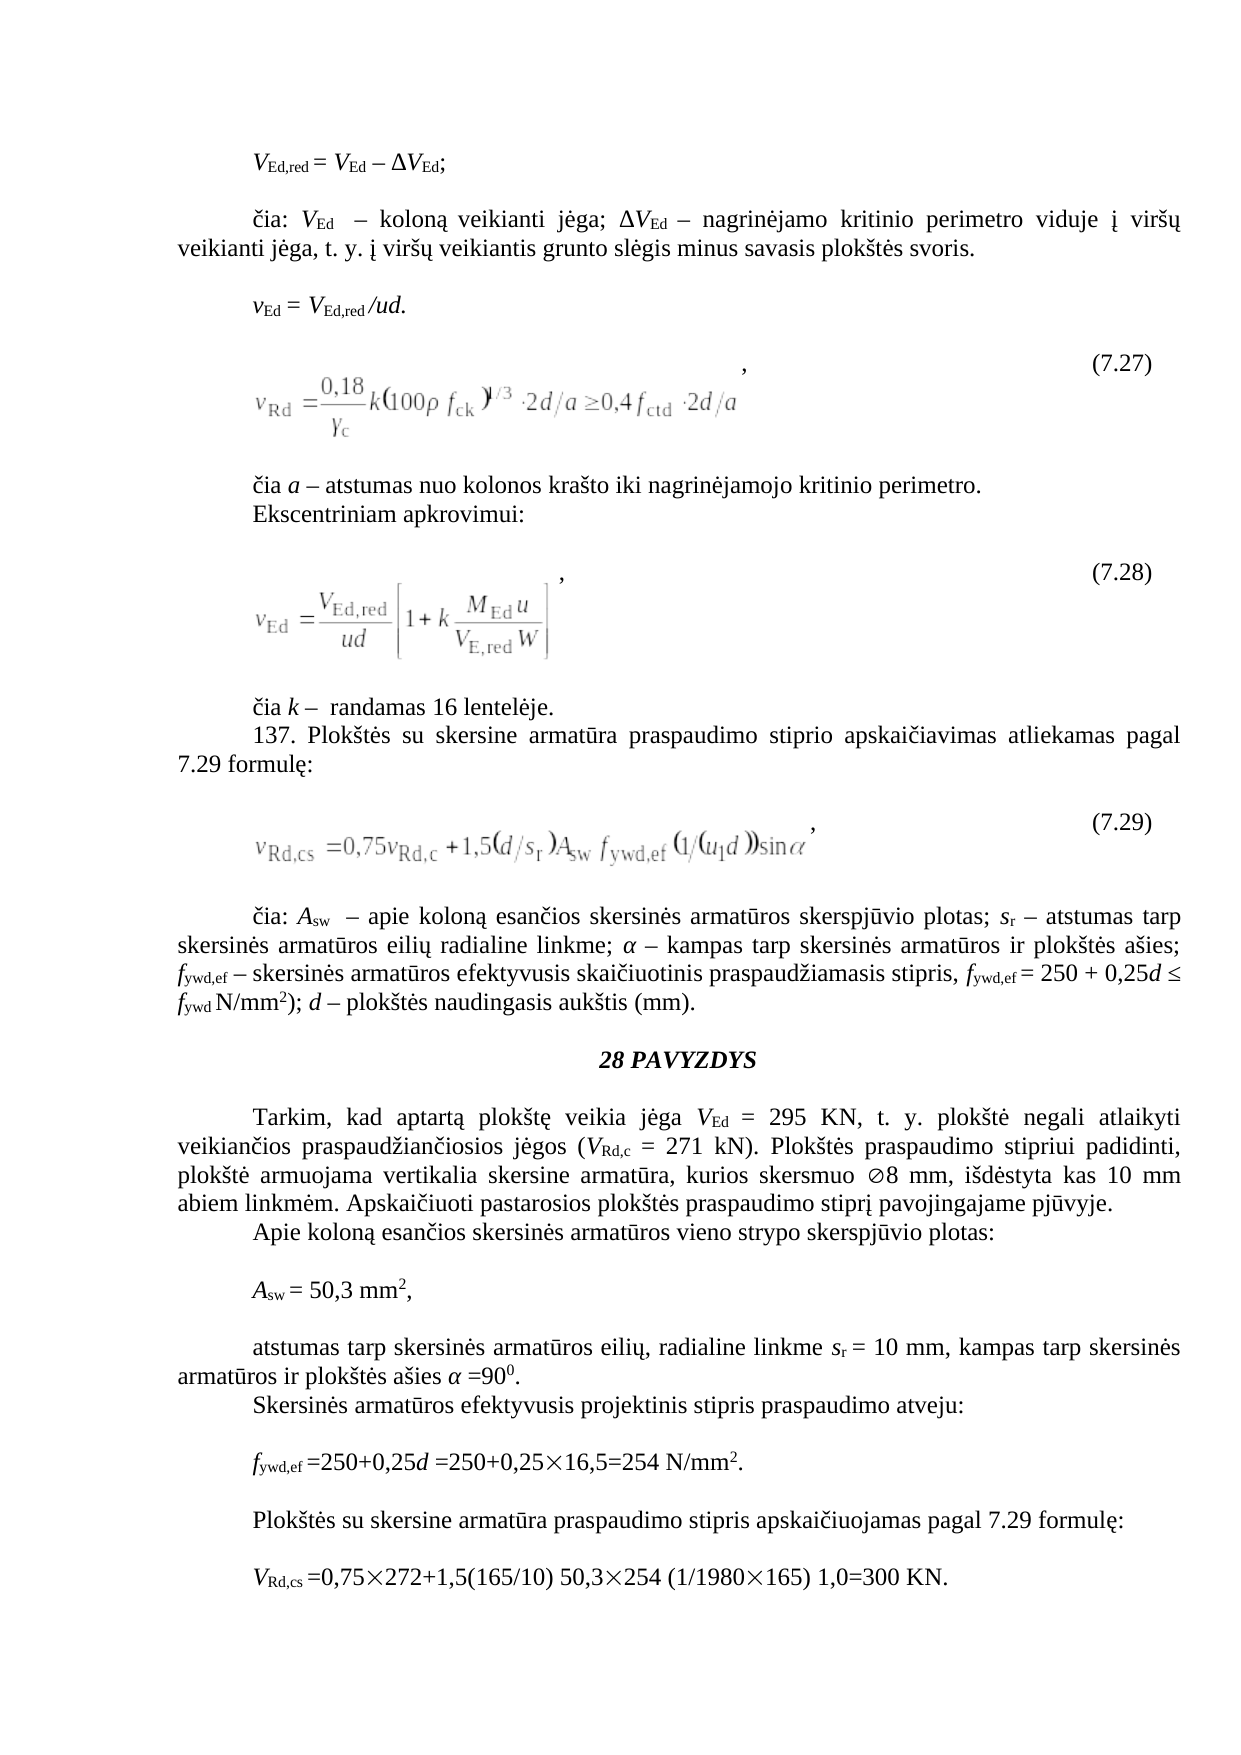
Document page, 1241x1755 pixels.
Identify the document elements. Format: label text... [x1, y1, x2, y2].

text 137. Plokštės su skersine armatūra praspaudimo stiprio apskaičiavimas atliekamas pagal 7.29 formulę: [177, 720, 1181, 778]
text 28 pavyzdys [177, 1045, 1181, 1073]
text , (7.27) [177, 348, 1181, 442]
text VRd,cs =0,75´272+1,5(165/10) 50,3´254 (1/1980´165) 1,0=300 KN. [177, 1562, 1181, 1591]
text vEd = VEd,red /ud. [177, 291, 1181, 319]
text Skersinės armatūros efektyvusis projektinis stipris praspaudimo atveju: [177, 1390, 1181, 1418]
text čia: VEd – koloną veikianti jėga; ∆VEd – nagrinėjamo kritinio perimetro viduje į viršų veikianti jėga, t. y. į viršų veikiantis grunto slėgis minus savasis plokštės svoris. [177, 204, 1181, 262]
text čia k – randamas 16 lentelėje. [177, 692, 1181, 720]
text VEd,red = VEd – ∆VEd; [177, 147, 1181, 176]
text Ekscentriniam apkrovimui: [177, 499, 1181, 528]
text Tarkim, kad aptartą plokštę veikia jėga VEd = 295 KN, t. y. plokštė negali atlaikyti veikiančios praspaudžiančiosios jėgos (VRd,c = 271 kN). Plokštės praspaudimo stipriui padidinti, plokštė armuojama vertikalia skersine armatūra, kurios skersmuo Æ8 mm, išdėstyta kas 10 mm abiem linkmėm. Apskaičiuoti pastarosios plokštės praspaudimo stiprį pavojingajame pjūvyje. [177, 1102, 1181, 1217]
text Plokštės su skersine armatūra praspaudimo stipris apskaičiuojamas pagal 7.29 formulę: [177, 1505, 1181, 1533]
text fywd,ef =250+0,25d =250+0,25´16,5=254 N/mm2. [177, 1447, 1181, 1476]
text atstumas tarp skersinės armatūros eilių, radialine linkme sr = 10 mm, kampas tarp skersinės armatūros ir plokštės ašies α =900. [177, 1332, 1181, 1390]
text Apie koloną esančios skersinės armatūros vieno strypo skerspjūvio plotas: [177, 1217, 1181, 1246]
text , (7.28) [177, 557, 1181, 663]
text Asw = 50,3 mm2, [177, 1275, 1181, 1303]
text čia: Asw – apie koloną esančios skersinės armatūros skerspjūvio plotas; sr – atstumas tarp skersinės armatūros eilių radialine linkme; α – kampas tarp skersinės armatūros ir plokštės ašies; fywd,ef – skersinės armatūros efektyvusis skaičiuotinis praspaudžiamasis stipris, fywd,ef = 250 + 0,25d ≤ fywd N/mm2); d – plokštės naudingasis aukštis (mm). [177, 901, 1181, 1016]
text , (7.29) [177, 807, 1181, 872]
text čia a – atstumas nuo kolonos krašto iki nagrinėjamojo kritinio perimetro. [177, 471, 1181, 499]
